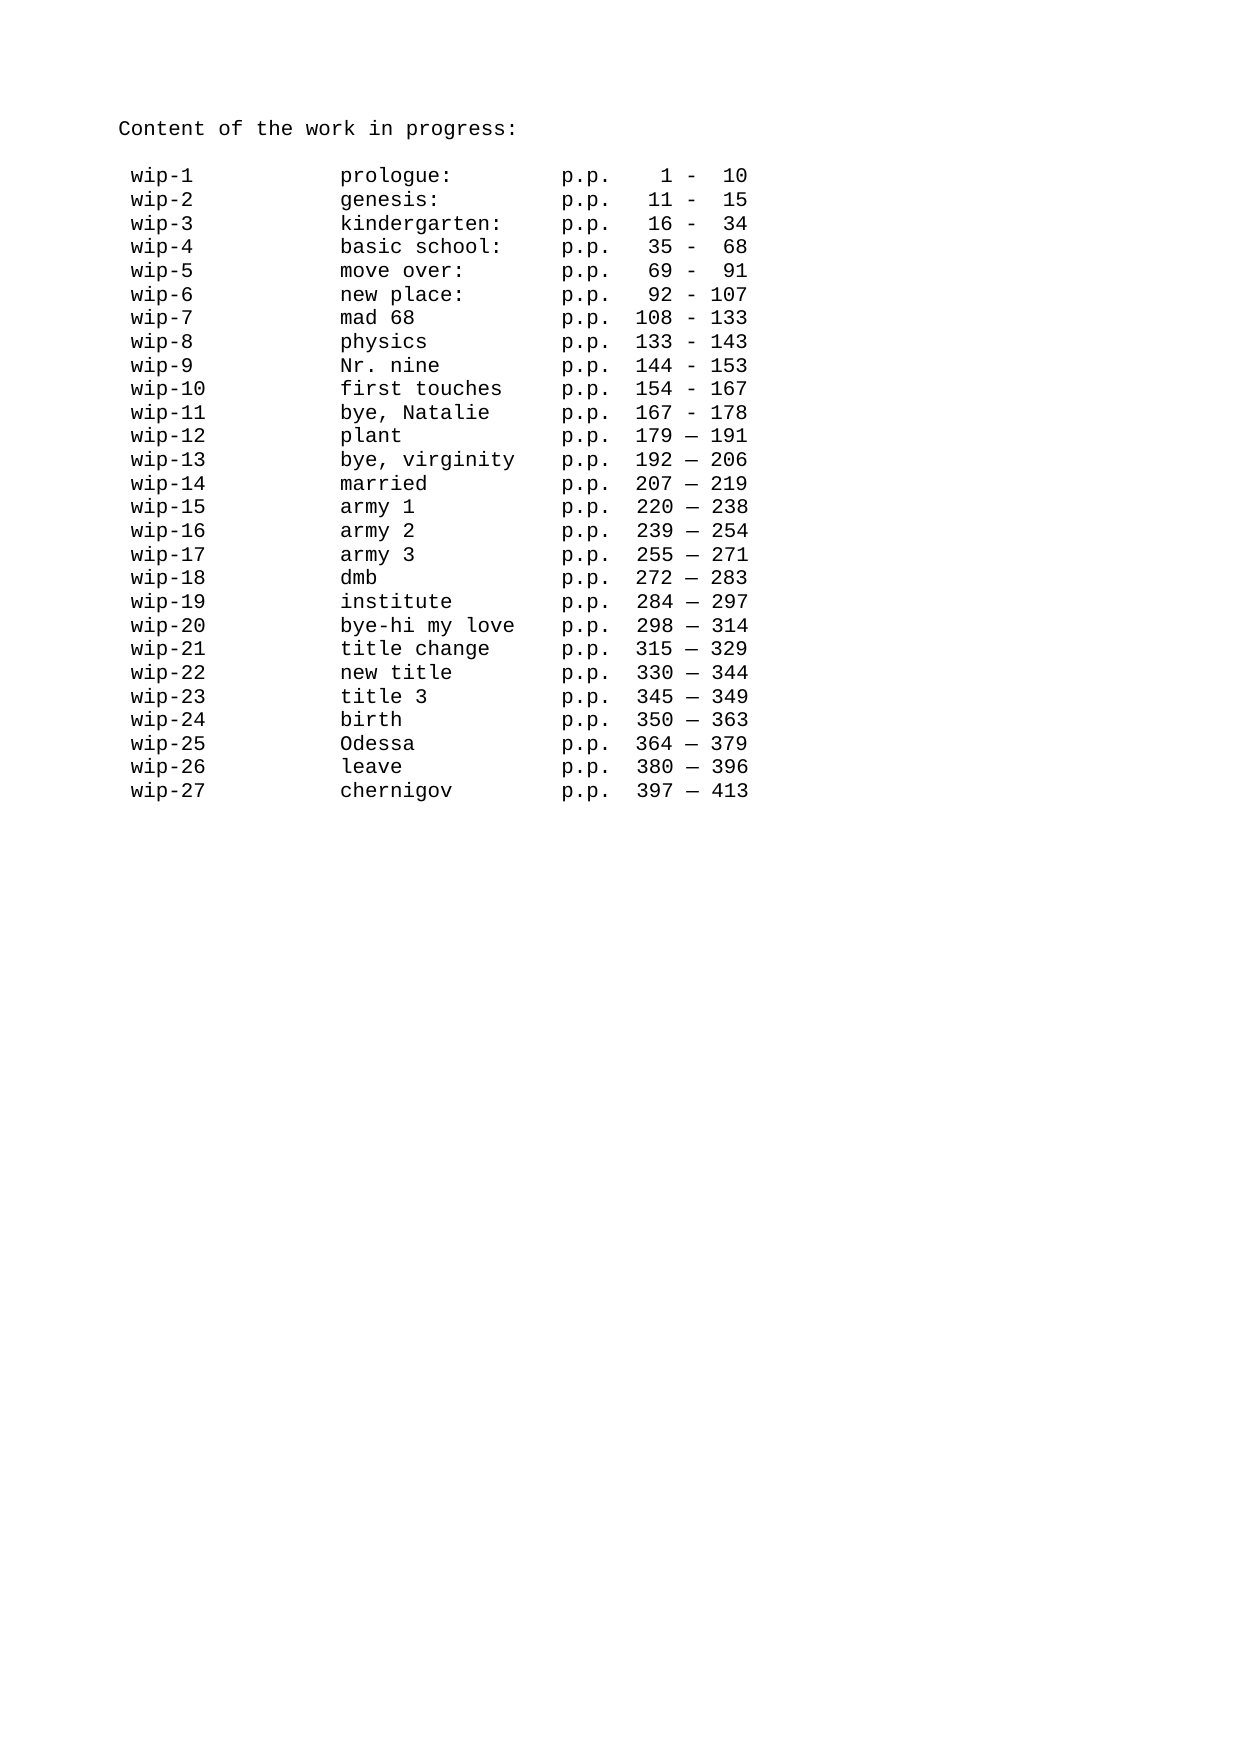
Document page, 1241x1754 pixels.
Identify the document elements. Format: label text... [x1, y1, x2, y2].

text wip-15 army 1 p.p. 220 — 238 [118, 496, 1122, 520]
text wip-7 mad 68 p.p. 108 - 133 [118, 307, 1122, 331]
text wip-4 basic school: p.p. 35 - 68 [118, 236, 1122, 260]
text wip-6 new place: p.p. 92 - 107 [118, 284, 1122, 307]
text wip-5 move over: p.p. 69 - 91 [118, 260, 1122, 284]
text Content of the work in progress: [118, 118, 1122, 142]
text wip-23 title 3 p.p. 345 — 349 [118, 686, 1122, 709]
text wip-10 first touches p.p. 154 - 167 [118, 378, 1122, 402]
text wip-25 Odessa p.p. 364 — 379 [118, 733, 1122, 757]
text wip-24 birth p.p. 350 — 363 [118, 709, 1122, 733]
text wip-20 bye-hi my love p.p. 298 — 314 [118, 615, 1122, 638]
text wip-14 married p.p. 207 — 219 [118, 473, 1122, 496]
text wip-22 new title p.p. 330 — 344 [118, 662, 1122, 686]
text wip-2 genesis: p.p. 11 - 15 [118, 189, 1122, 213]
text wip-3 kindergarten: p.p. 16 - 34 [118, 213, 1122, 236]
text wip-12 plant p.p. 179 — 191 [118, 426, 1122, 449]
text wip-16 army 2 p.p. 239 — 254 [118, 520, 1122, 544]
text wip-21 title change p.p. 315 — 329 [118, 638, 1122, 662]
text wip-11 bye, Natalie p.p. 167 - 178 [118, 402, 1122, 426]
text wip-18 dmb p.p. 272 — 283 [118, 567, 1122, 591]
text wip-17 army 3 p.p. 255 — 271 [118, 544, 1122, 567]
text wip-8 physics p.p. 133 - 143 [118, 331, 1122, 354]
text wip-9 Nr. nine p.p. 144 - 153 [118, 354, 1122, 378]
text wip-19 institute p.p. 284 — 297 [118, 591, 1122, 615]
text wip-13 bye, virginity p.p. 192 — 206 [118, 449, 1122, 473]
text wip-26 leave p.p. 380 — 396 [118, 757, 1122, 780]
text wip-27 chernigov p.p. 397 — 413 [118, 780, 1122, 804]
text wip-1 prologue: p.p. 1 - 10 [118, 165, 1122, 189]
